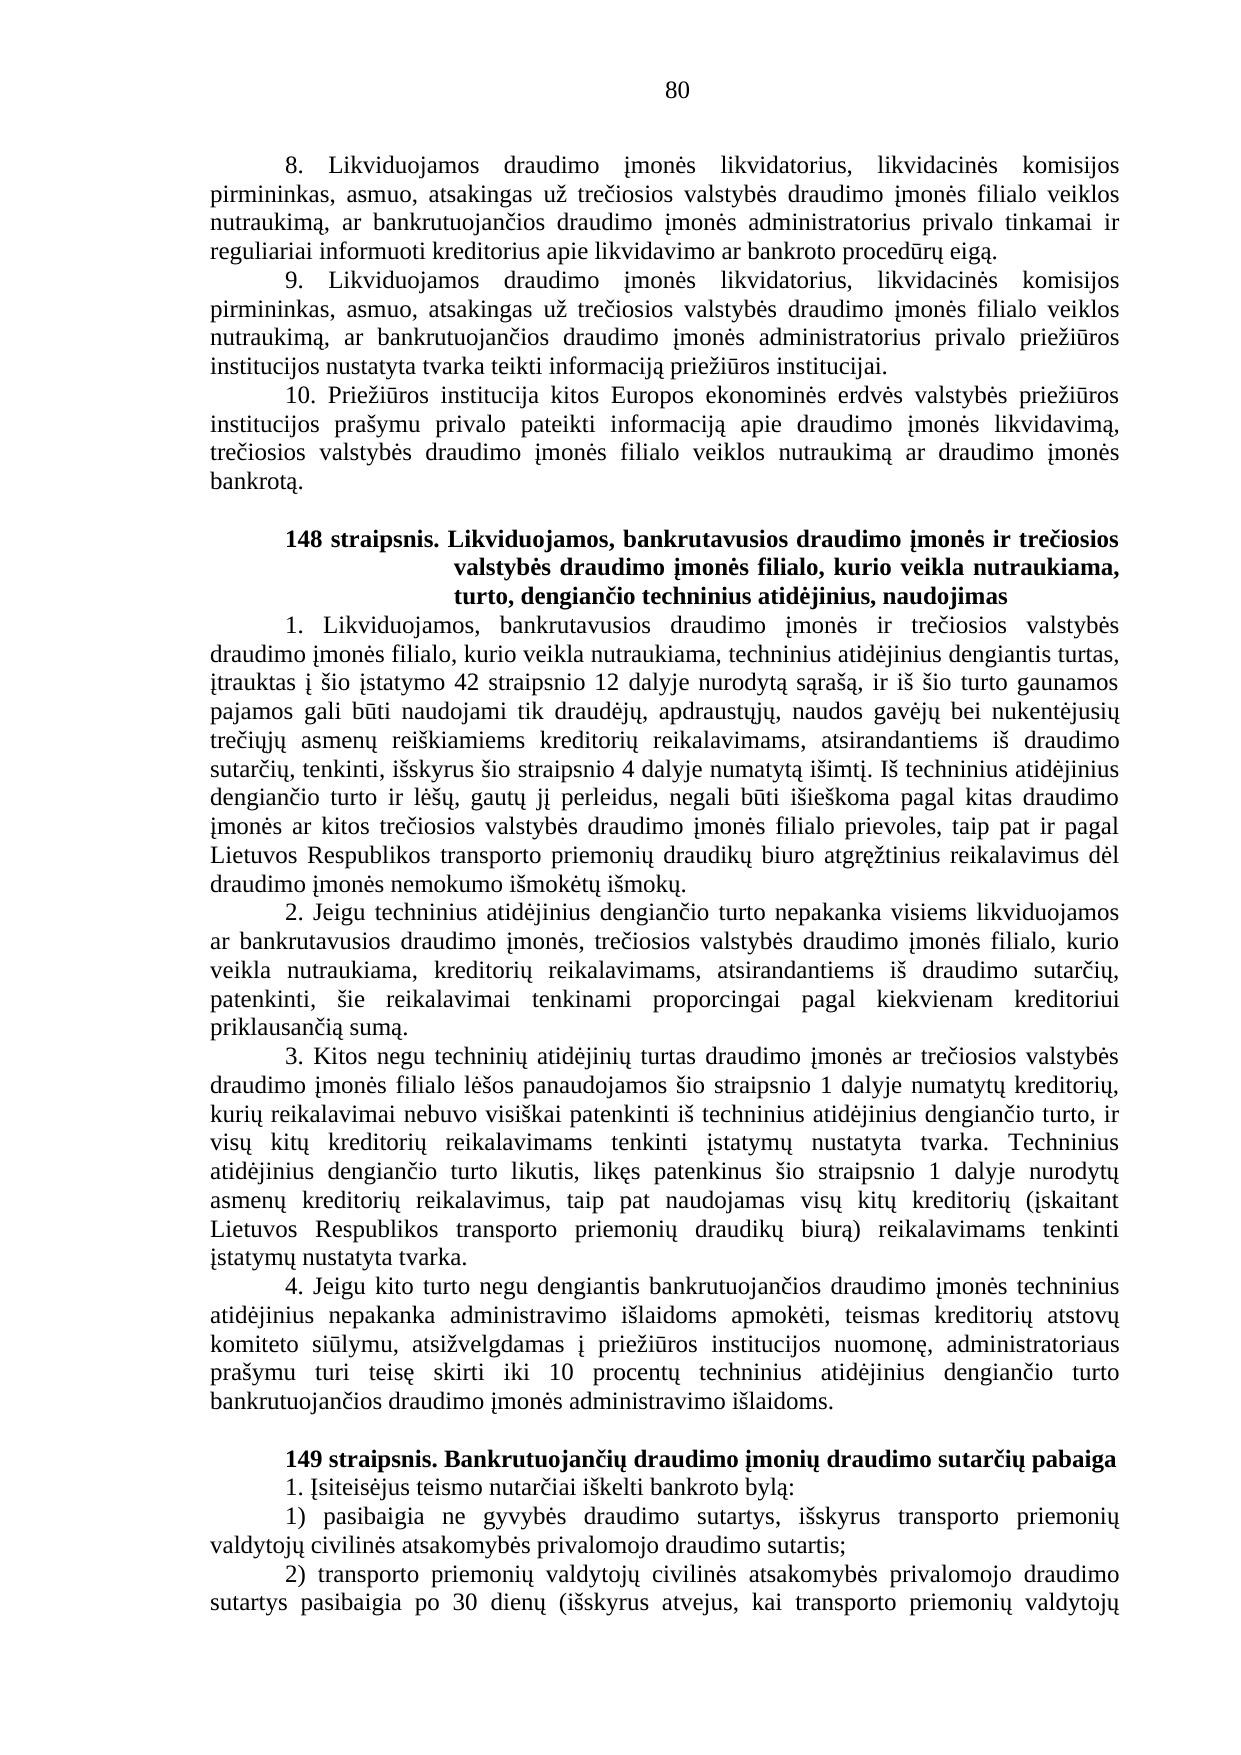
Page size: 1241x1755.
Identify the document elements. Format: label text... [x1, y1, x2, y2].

text 1. Likviduojamos, bankrutavusios draudimo įmonės ir trečiosios valstybės draudimo įmonės filialo, kurio veikla nutraukiama, techninius atidėjinius dengiantis turtas, įtrauktas į šio įstatymo 42 straipsnio 12 dalyje nurodytą sąrašą, ir iš šio turto gaunamos pajamos gali būti naudojami tik draudėjų, apdraustųjų, naudos gavėjų bei nukentėjusių trečiųjų asmenų reiškiamiems kreditorių reikalavimams, atsirandantiems iš draudimo sutarčių, tenkinti, išskyrus šio straipsnio 4 dalyje numatytą išimtį. Iš techninius atidėjinius dengiančio turto ir lėšų, gautų jį perleidus, negali būti išieškoma pagal kitas draudimo įmonės ar kitos trečiosios valstybės draudimo įmonės filialo prievoles, taip pat ir pagal Lietuvos Respublikos transporto priemonių draudikų biuro atgręžtinius reikalavimus dėl draudimo įmonės nemokumo išmokėtų išmokų. [210, 610, 1120, 897]
text 1. Įsiteisėjus teismo nutarčiai iškelti bankroto bylą: [210, 1472, 1120, 1501]
text 3. Kitos negu techninių atidėjinių turtas draudimo įmonės ar trečiosios valstybės draudimo įmonės filialo lėšos panaudojamos šio straipsnio 1 dalyje numatytų kreditorių, kurių reikalavimai nebuvo visiškai patenkinti iš techninius atidėjinius dengiančio turto, ir visų kitų kreditorių reikalavimams tenkinti įstatymų nustatyta tvarka. Techninius atidėjinius dengiančio turto likutis, likęs patenkinus šio straipsnio 1 dalyje nurodytų asmenų kreditorių reikalavimus, taip pat naudojamas visų kitų kreditorių (įskaitant Lietuvos Respublikos transporto priemonių draudikų biurą) reikalavimams tenkinti įstatymų nustatyta tvarka. [210, 1041, 1120, 1271]
text 148 straipsnis. Likviduojamos, bankrutavusios draudimo įmonės ir trečiosios valstybės draudimo įmonės filialo, kurio veikla nutraukiama, turto, dengiančio techninius atidėjinius, naudojimas [285, 524, 1120, 610]
text 2) transporto priemonių valdytojų civilinės atsakomybės privalomojo draudimo sutartys pasibaigia po 30 dienų (išskyrus atvejus, kai transporto priemonių valdytojų [210, 1559, 1120, 1616]
text 149 straipsnis. Bankrutuojančių draudimo įmonių draudimo sutarčių pabaiga [285, 1444, 1120, 1472]
text 8. Likviduojamos draudimo įmonės likvidatorius, likvidacinės komisijos pirmininkas, asmuo, atsakingas už trečiosios valstybės draudimo įmonės filialo veiklos nutraukimą, ar bankrutuojančios draudimo įmonės administratorius privalo tinkamai ir reguliariai informuoti kreditorius apie likvidavimo ar bankroto procedūrų eigą. [210, 150, 1120, 265]
text 9. Likviduojamos draudimo įmonės likvidatorius, likvidacinės komisijos pirmininkas, asmuo, atsakingas už trečiosios valstybės draudimo įmonės filialo veiklos nutraukimą, ar bankrutuojančios draudimo įmonės administratorius privalo priežiūros institucijos nustatyta tvarka teikti informaciją priežiūros institucijai. [210, 265, 1120, 380]
text 10. Priežiūros institucija kitos Europos ekonominės erdvės valstybės priežiūros institucijos prašymu privalo pateikti informaciją apie draudimo įmonės likvidavimą, trečiosios valstybės draudimo įmonės filialo veiklos nutraukimą ar draudimo įmonės bankrotą. [210, 380, 1120, 495]
text 2. Jeigu techninius atidėjinius dengiančio turto nepakanka visiems likviduojamos ar bankrutavusios draudimo įmonės, trečiosios valstybės draudimo įmonės filialo, kurio veikla nutraukiama, kreditorių reikalavimams, atsirandantiems iš draudimo sutarčių, patenkinti, šie reikalavimai tenkinami proporcingai pagal kiekvienam kreditoriui priklausančią sumą. [210, 897, 1120, 1041]
text 1) pasibaigia ne gyvybės draudimo sutartys, išskyrus transporto priemonių valdytojų civilinės atsakomybės privalomojo draudimo sutartis; [210, 1501, 1120, 1559]
text 4. Jeigu kito turto negu dengiantis bankrutuojančios draudimo įmonės techninius atidėjinius nepakanka administravimo išlaidoms apmokėti, teismas kreditorių atstovų komiteto siūlymu, atsižvelgdamas į priežiūros institucijos nuomonę, administratoriaus prašymu turi teisę skirti iki 10 procentų techninius atidėjinius dengiančio turto bankrutuojančios draudimo įmonės administravimo išlaidoms. [210, 1271, 1120, 1415]
